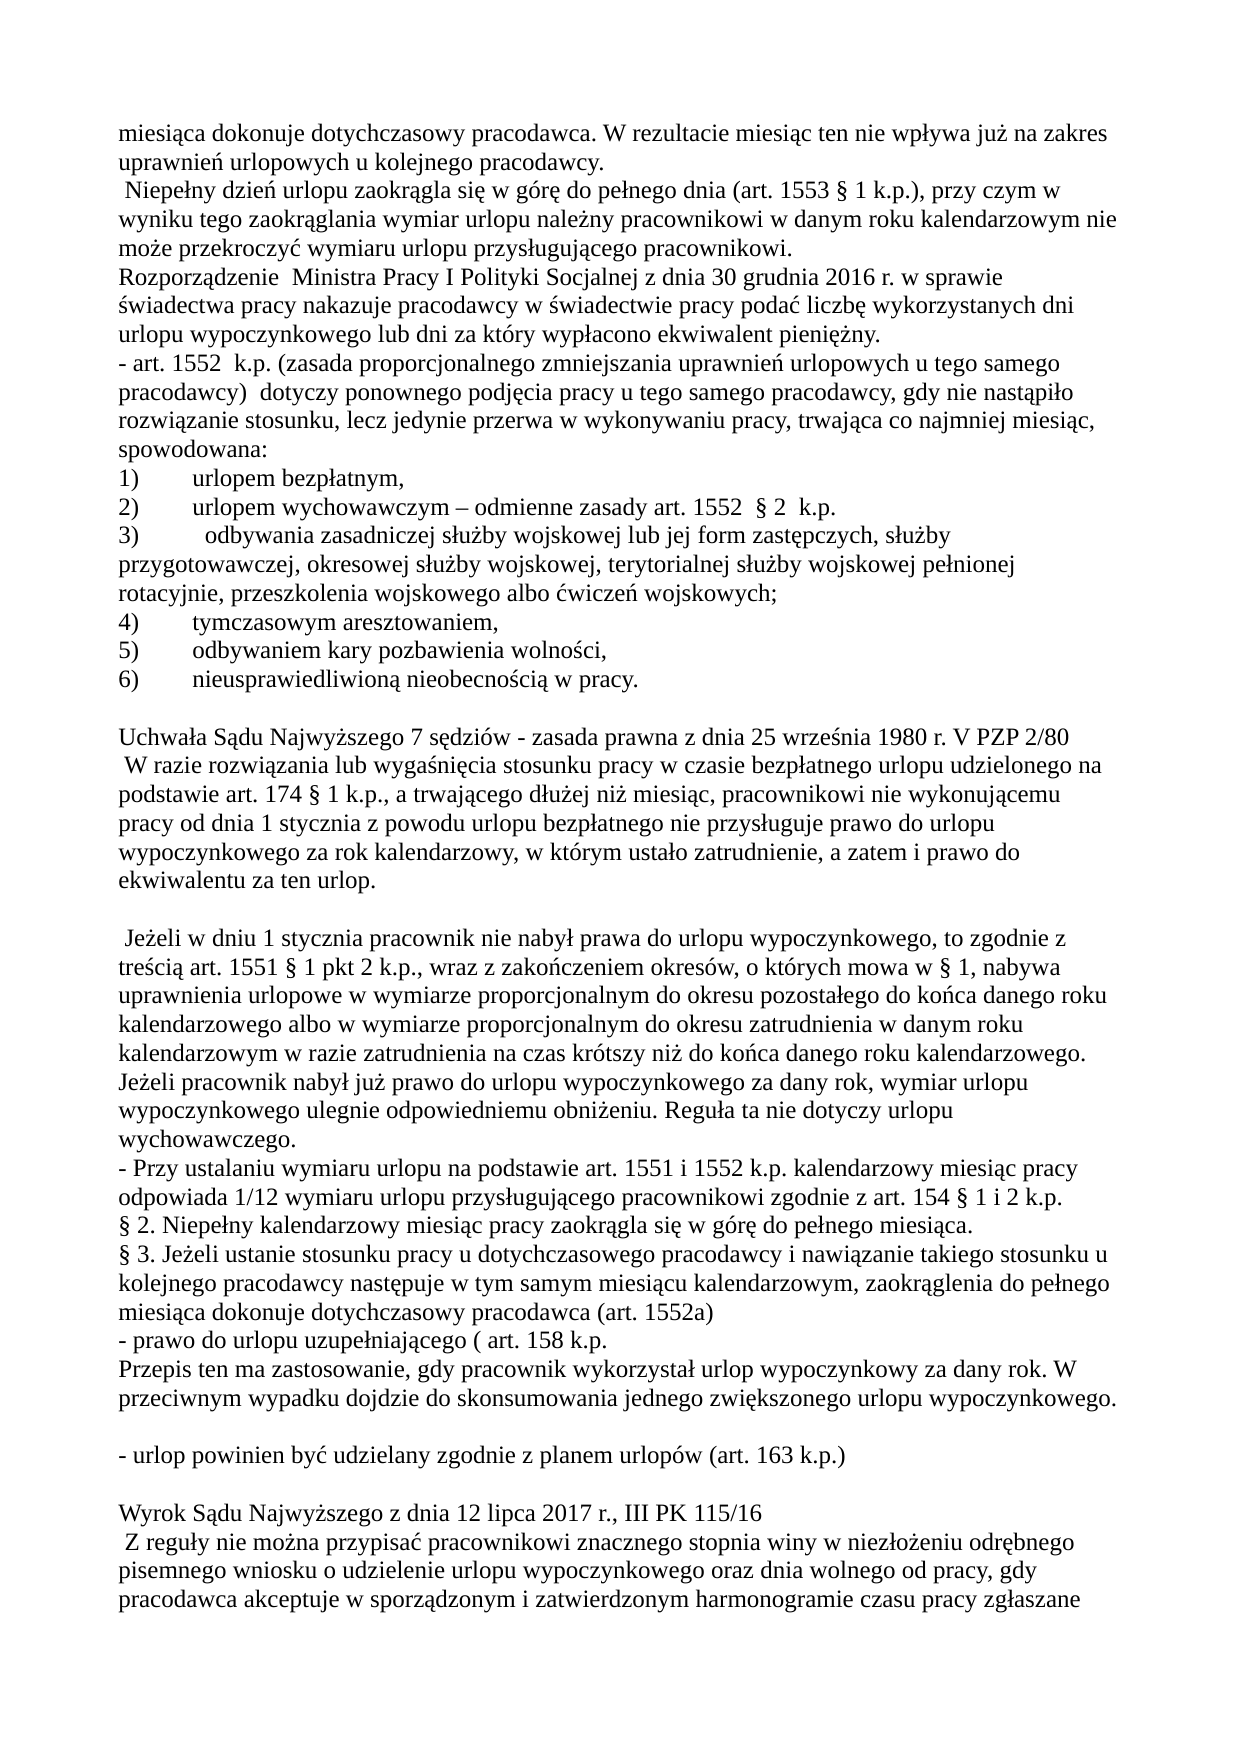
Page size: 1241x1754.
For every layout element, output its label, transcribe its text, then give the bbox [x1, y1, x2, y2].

text 2) urlopem wychowawczym – odmienne zasady art. 1552 § 2 k.p. [118, 492, 1122, 521]
text - Przy ustalaniu wymiaru urlopu na podstawie art. 1551 i 1552 k.p. kalendarzowy miesiąc pracy odpowiada 1/12 wymiaru urlopu przysługującego pracownikowi zgodnie z art. 154 § 1 i 2 k.p. [118, 1153, 1122, 1211]
text 6) nieusprawiedliwioną nieobecnością w pracy. [118, 664, 1122, 693]
text Rozporządzenie Ministra Pracy I Polityki Socjalnej z dnia 30 grudnia 2016 r. w sprawie świadectwa pracy nakazuje pracodawcy w świadectwie pracy podać liczbę wykorzystanych dni urlopu wypoczynkowego lub dni za który wypłacono ekwiwalent pieniężny. [118, 262, 1122, 348]
text Jeżeli pracownik nabył już prawo do urlopu wypoczynkowego za dany rok, wymiar urlopu wypoczynkowego ulegnie odpowiedniemu obniżeniu. Reguła ta nie dotyczy urlopu wychowawczego. [118, 1067, 1122, 1153]
text 5) odbywaniem kary pozbawienia wolności, [118, 636, 1122, 664]
text miesiąca dokonuje dotychczasowy pracodawca. W rezultacie miesiąc ten nie wpływa już na zakres uprawnień urlopowych u kolejnego pracodawcy. [118, 118, 1122, 176]
text Uchwała Sądu Najwyższego 7 sędziów - zasada prawna z dnia 25 września 1980 r. V PZP 2/80 [118, 722, 1122, 751]
text - art. 1552 k.p. (zasada proporcjonalnego zmniejszania uprawnień urlopowych u tego samego pracodawcy) dotyczy ponownego podjęcia pracy u tego samego pracodawcy, gdy nie nastąpiło rozwiązanie stosunku, lecz jedynie przerwa w wykonywaniu pracy, trwająca co najmniej miesiąc, spowodowana: [118, 348, 1122, 463]
text 3) odbywania zasadniczej służby wojskowej lub jej form zastępczych, służby przygotowawczej, okresowej służby wojskowej, terytorialnej służby wojskowej pełnionej rotacyjnie, przeszkolenia wojskowego albo ćwiczeń wojskowych; [118, 521, 1122, 607]
text 4) tymczasowym aresztowaniem, [118, 607, 1122, 636]
text Jeżeli w dniu 1 stycznia pracownik nie nabył prawa do urlopu wypoczynkowego, to zgodnie z treścią art. 1551 § 1 pkt 2 k.p., wraz z zakończeniem okresów, o których mowa w § 1, nabywa uprawnienia urlopowe w wymiarze proporcjonalnym do okresu pozostałego do końca danego roku kalendarzowego albo w wymiarze proporcjonalnym do okresu zatrudnienia w danym roku kalendarzowym w razie zatrudnienia na czas krótszy niż do końca danego roku kalendarzowego. [118, 923, 1122, 1067]
text § 3. Jeżeli ustanie stosunku pracy u dotychczasowego pracodawcy i nawiązanie takiego stosunku u kolejnego pracodawcy następuje w tym samym miesiącu kalendarzowym, zaokrąglenia do pełnego miesiąca dokonuje dotychczasowy pracodawca (art. 1552a) [118, 1239, 1122, 1326]
text 1) urlopem bezpłatnym, [118, 463, 1122, 492]
text W razie rozwiązania lub wygaśnięcia stosunku pracy w czasie bezpłatnego urlopu udzielonego na podstawie art. 174 § 1 k.p., a trwającego dłużej niż miesiąc, pracownikowi nie wykonującemu pracy od dnia 1 stycznia z powodu urlopu bezpłatnego nie przysługuje prawo do urlopu wypoczynkowego za rok kalendarzowy, w którym ustało zatrudnienie, a zatem i prawo do ekwiwalentu za ten urlop. [118, 751, 1122, 894]
text - prawo do urlopu uzupełniającego ( art. 158 k.p. [118, 1326, 1122, 1354]
text § 2. Niepełny kalendarzowy miesiąc pracy zaokrągla się w górę do pełnego miesiąca. [118, 1211, 1122, 1239]
text - urlop powinien być udzielany zgodnie z planem urlopów (art. 163 k.p.) [118, 1441, 1122, 1469]
text Niepełny dzień urlopu zaokrągla się w górę do pełnego dnia (art. 1553 § 1 k.p.), przy czym w wyniku tego zaokrąglania wymiar urlopu należny pracownikowi w danym roku kalendarzowym nie może przekroczyć wymiaru urlopu przysługującego pracownikowi. [118, 176, 1122, 262]
text Wyrok Sądu Najwyższego z dnia 12 lipca 2017 r., III PK 115/16 [118, 1498, 1122, 1527]
text Z reguły nie można przypisać pracownikowi znacznego stopnia winy w niezłożeniu odrębnego pisemnego wniosku o udzielenie urlopu wypoczynkowego oraz dnia wolnego od pracy, gdy pracodawca akceptuje w sporządzonym i zatwierdzonym harmonogramie czasu pracy zgłaszane [118, 1527, 1122, 1613]
text Przepis ten ma zastosowanie, gdy pracownik wykorzystał urlop wypoczynkowy za dany rok. W przeciwnym wypadku dojdzie do skonsumowania jednego zwiększonego urlopu wypoczynkowego. [118, 1354, 1122, 1412]
